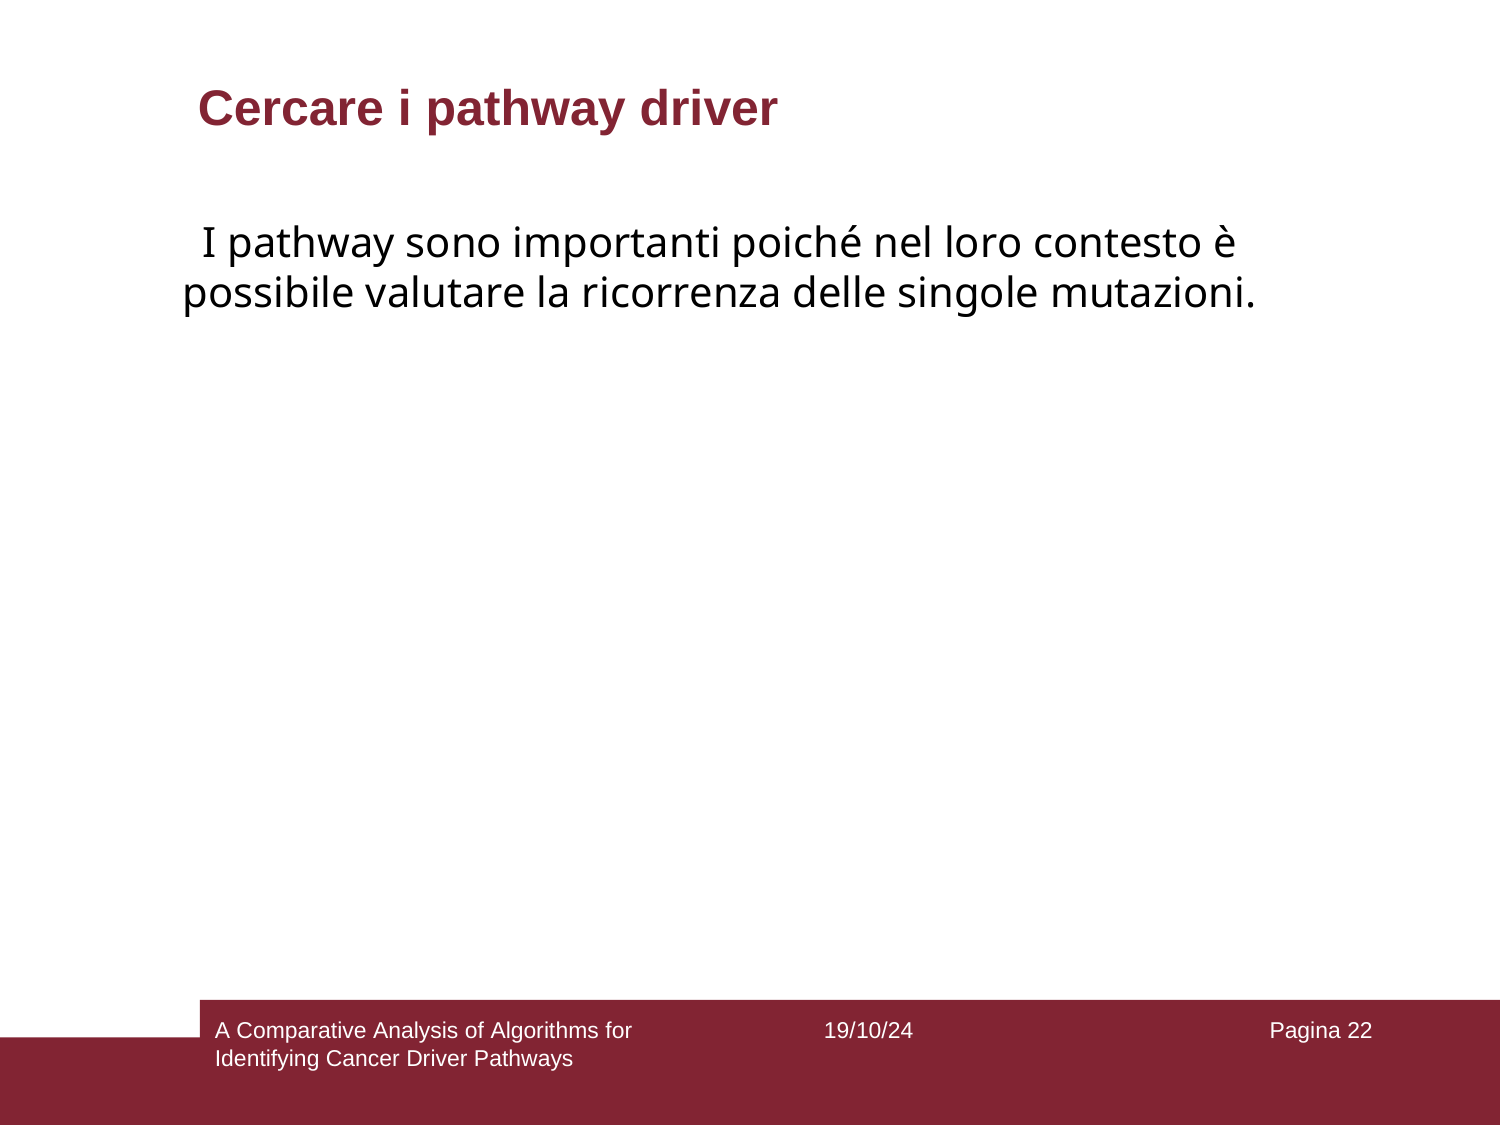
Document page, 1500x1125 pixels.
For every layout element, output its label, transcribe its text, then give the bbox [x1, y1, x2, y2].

text_box Pagina <number> [1074, 1008, 1388, 1084]
text_box A Comparative Analysis of Algorithms for Identifying Cancer Driver Pathways [199, 1008, 676, 1084]
text_box I pathway sono importanti poiché nel loro contesto è possibile valutare la ricorrenza delle singole mutazioni. [168, 208, 1380, 374]
title Cercare i pathway driver [183, 67, 1400, 150]
text_box 19/10/24 [712, 1008, 1026, 1084]
